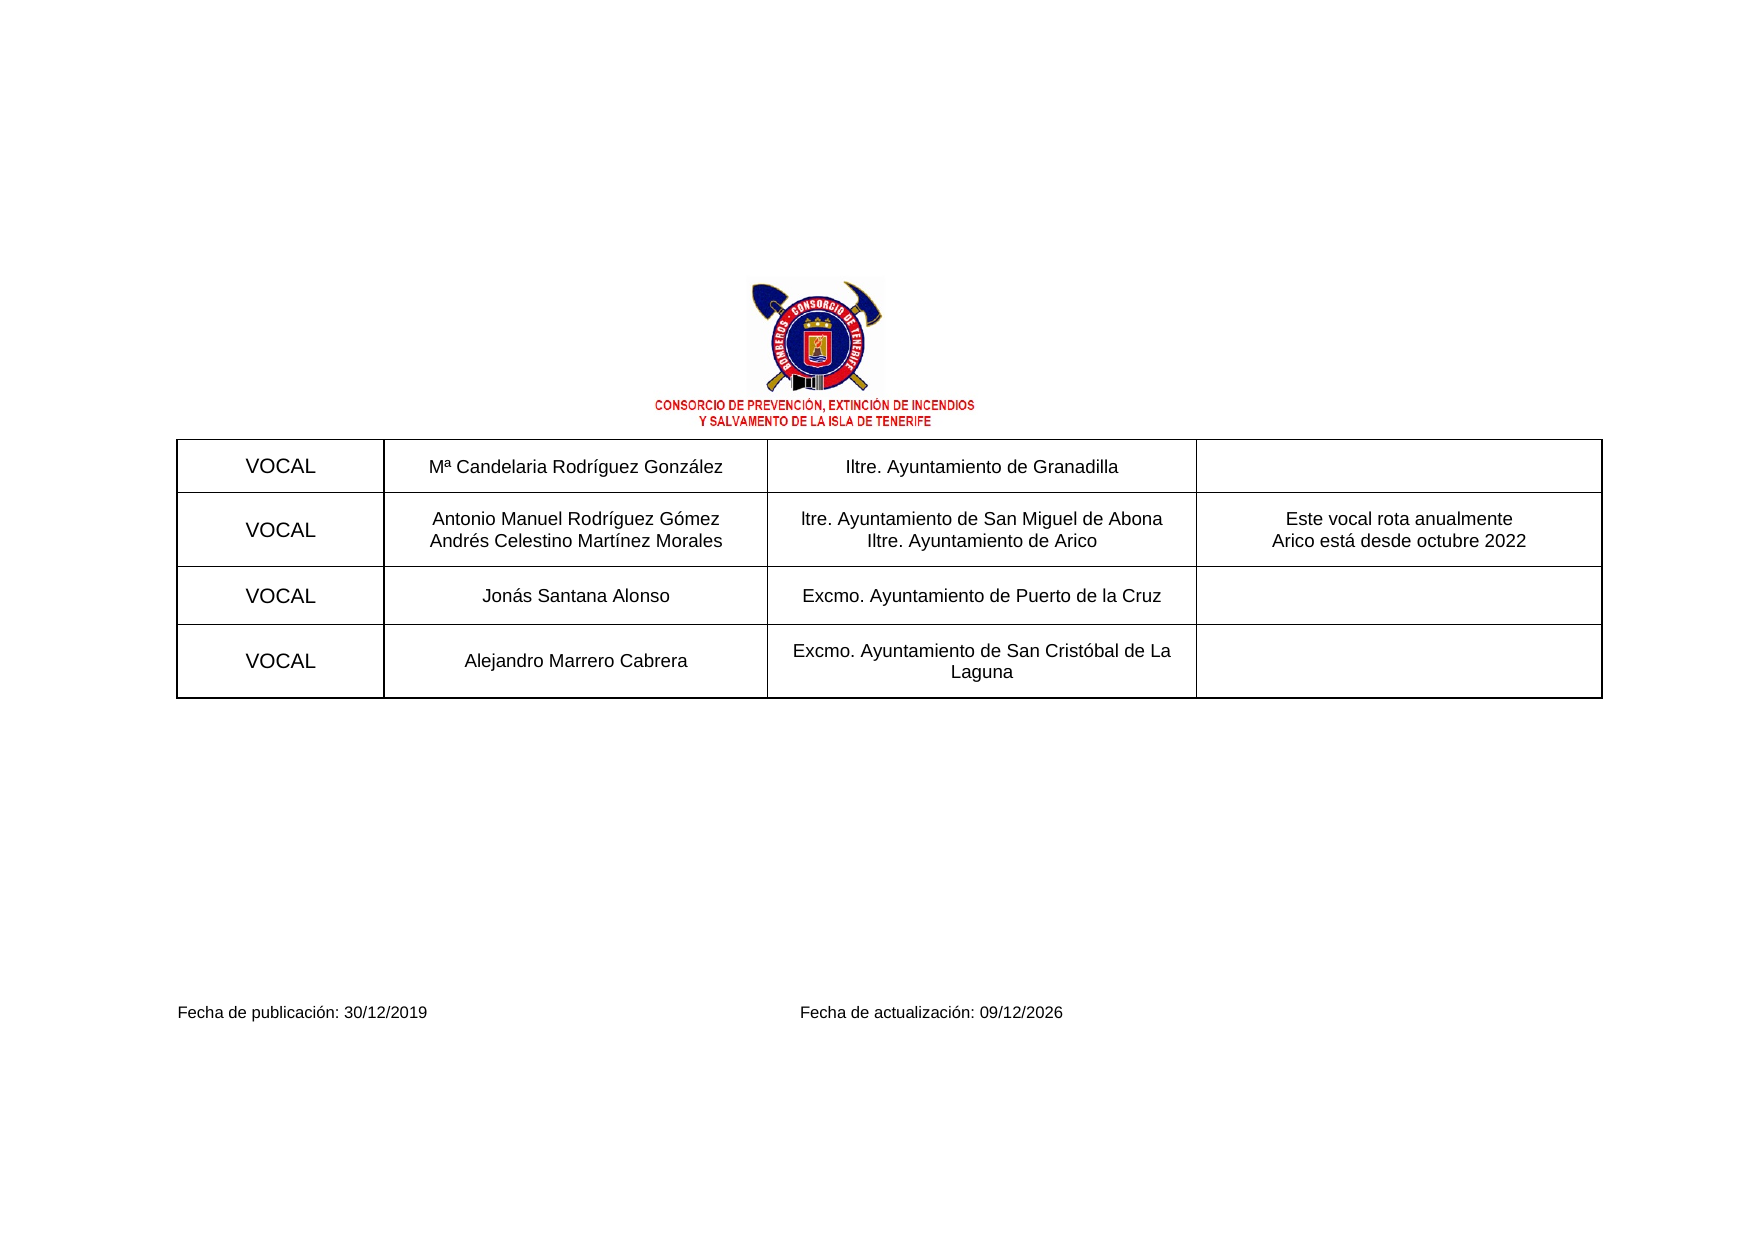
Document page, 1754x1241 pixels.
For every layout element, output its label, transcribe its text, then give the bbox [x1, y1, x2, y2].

table_cell Jonás Santana Alonso [385, 567, 767, 624]
table_cell Mª Candelaria Rodríguez González [385, 440, 767, 492]
table_cell VOCAL [178, 567, 383, 624]
table_cell Excmo. Ayuntamiento de San Cristóbal de La Laguna [768, 625, 1196, 697]
table_cell Alejandro Marrero Cabrera [385, 625, 767, 697]
table_cell [1197, 625, 1601, 697]
table_cell VOCAL [178, 440, 383, 492]
table_cell VOCAL [178, 493, 383, 566]
table_cell Este vocal rota anualmente Arico está desde octubre 2022 [1197, 493, 1601, 566]
table_cell VOCAL [178, 625, 383, 697]
table_cell ltre. Ayuntamiento de San Miguel de Abona Iltre. Ayuntamiento de Arico [768, 493, 1196, 566]
table_cell Excmo. Ayuntamiento de Puerto de la Cruz [768, 567, 1196, 624]
table_cell Iltre. Ayuntamiento de Granadilla [768, 440, 1196, 492]
table_cell Antonio Manuel Rodríguez Gómez Andrés Celestino Martínez Morales [385, 493, 767, 566]
table_cell [1197, 440, 1601, 492]
table_cell [1197, 567, 1601, 624]
